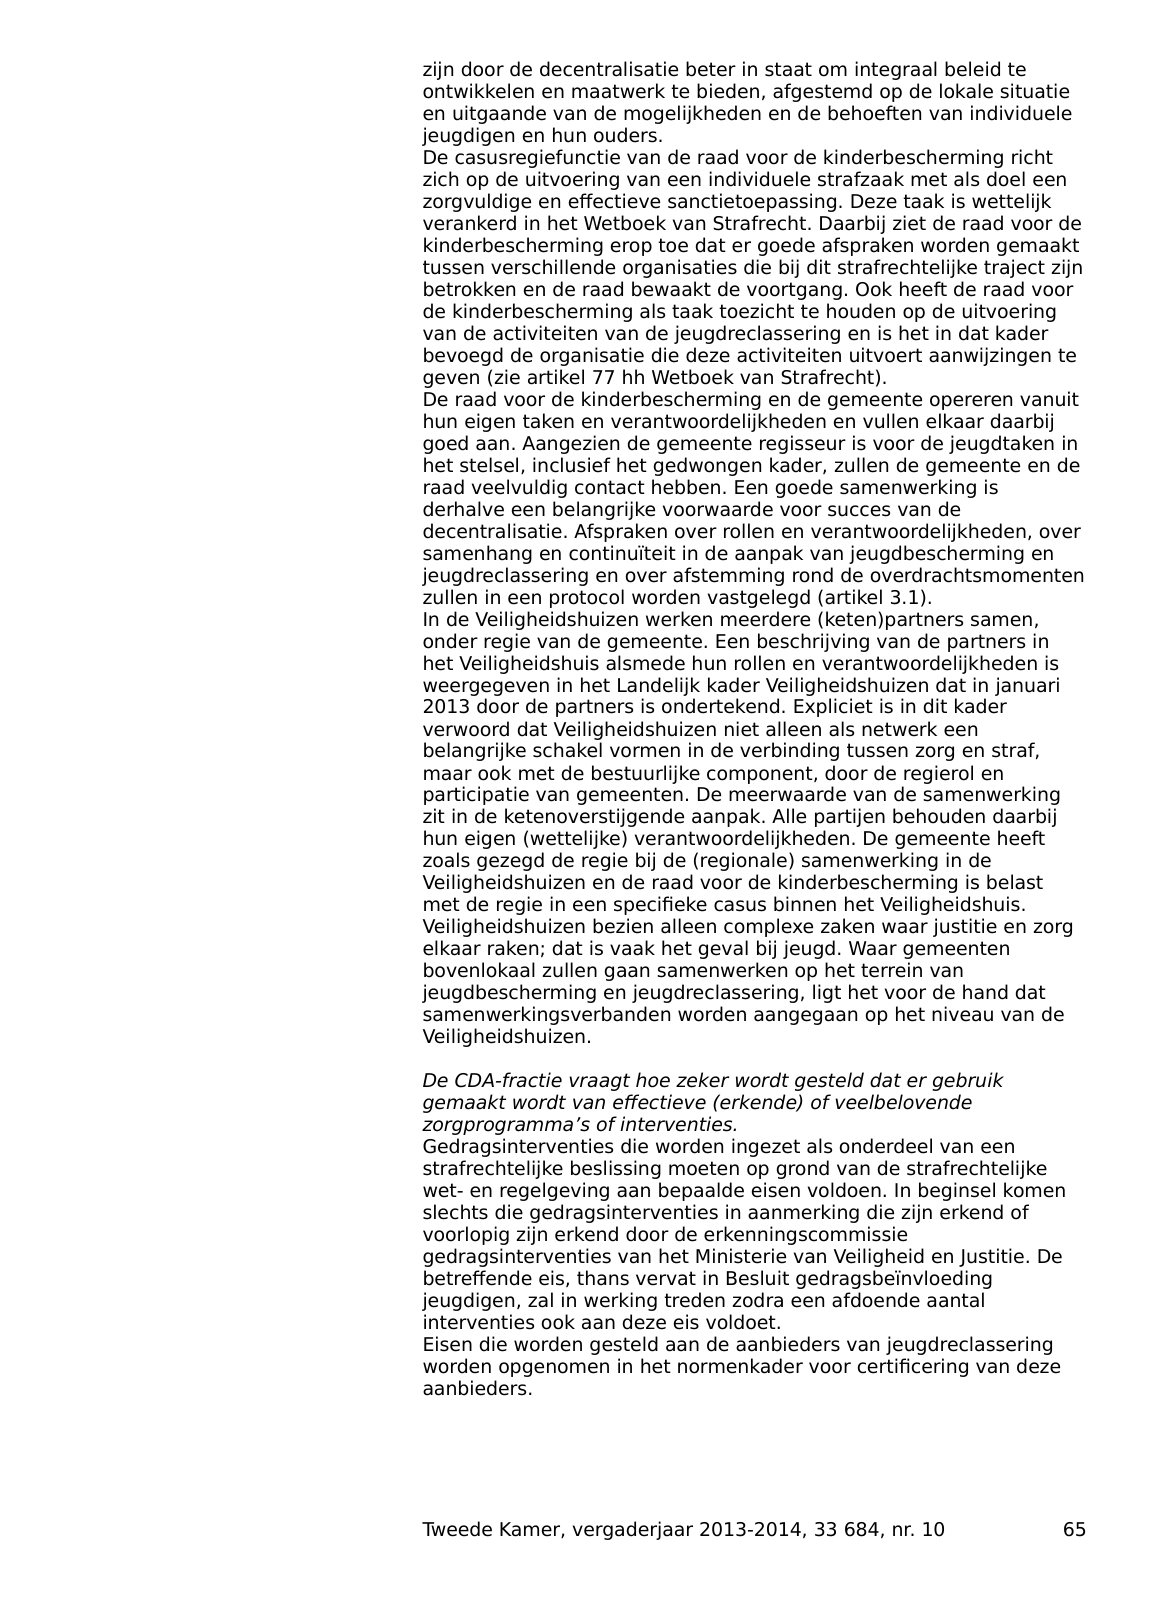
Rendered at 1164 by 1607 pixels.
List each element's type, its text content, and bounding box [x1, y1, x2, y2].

text Gedragsinterventies die worden ingezet als onderdeel van een strafrechtelijke beslissing moeten op grond van de strafrechtelijke wet- en regelgeving aan bepaalde eisen voldoen. In beginsel komen slechts die gedragsinterventies in aanmerking die zijn erkend of voorlopig zijn erkend door de erkenningscommissie gedragsinterventies van het Ministerie van Veiligheid en Justitie. De betreffende eis, thans vervat in Besluit gedragsbeïnvloeding jeugdigen, zal in werking treden zodra een afdoende aantal interventies ook aan deze eis voldoet. [422, 1136, 1087, 1334]
text De CDA-fractie vraagt hoe zeker wordt gesteld dat er gebruik gemaakt wordt van effectieve (erkende) of veelbelovende zorgprogramma’s of interventies. [422, 1070, 1087, 1136]
text zijn door de decentralisatie beter in staat om integraal beleid te ontwikkelen en maatwerk te bieden, afgestemd op de lokale situatie en uitgaande van de mogelijkheden en de behoeften van individuele jeugdigen en hun ouders. [422, 59, 1087, 147]
text Eisen die worden gesteld aan de aanbieders van jeugdreclassering worden opgenomen in het normenkader voor certificering van deze aanbieders. [422, 1334, 1087, 1400]
text In de Veiligheidshuizen werken meerdere (keten)partners samen, onder regie van de gemeente. Een beschrijving van de partners in het Veiligheidshuis alsmede hun rollen en verantwoordelijkheden is weergegeven in het Landelijk kader Veiligheidshuizen dat in januari 2013 door de partners is ondertekend. Expliciet is in dit kader verwoord dat Veiligheidshuizen niet alleen als netwerk een belangrijke schakel vormen in de verbinding tussen zorg en straf, maar ook met de bestuurlijke component, door de regierol en participatie van gemeenten. De meerwaarde van de samenwerking zit in de ketenoverstijgende aanpak. Alle partijen behouden daarbij hun eigen (wettelijke) verantwoordelijkheden. De gemeente heeft zoals gezegd de regie bij de (regionale) samenwerking in de Veiligheidshuizen en de raad voor de kinderbescherming is belast met de regie in een specifieke casus binnen het Veiligheidshuis. Veiligheidshuizen bezien alleen complexe zaken waar justitie en zorg elkaar raken; dat is vaak het geval bij jeugd. Waar gemeenten bovenlokaal zullen gaan samenwerken op het terrein van jeugdbescherming en jeugdreclassering, ligt het voor de hand dat samenwerkingsverbanden worden aangegaan op het niveau van de Veiligheidshuizen. [422, 608, 1087, 1048]
text De raad voor de kinderbescherming en de gemeente opereren vanuit hun eigen taken en verantwoordelijkheden en vullen elkaar daarbij goed aan. Aangezien de gemeente regisseur is voor de jeugdtaken in het stelsel, inclusief het gedwongen kader, zullen de gemeente en de raad veelvuldig contact hebben. Een goede samenwerking is derhalve een belangrijke voorwaarde voor succes van de decentralisatie. Afspraken over rollen en verantwoordelijkheden, over samenhang en continuïteit in de aanpak van jeugdbescherming en jeugdreclassering en over afstemming rond de overdrachtsmomenten zullen in een protocol worden vastgelegd (artikel 3.1). [422, 389, 1087, 608]
text De casusregiefunctie van de raad voor de kinderbescherming richt zich op de uitvoering van een individuele strafzaak met als doel een zorgvuldige en effectieve sanctietoepassing. Deze taak is wettelijk verankerd in het Wetboek van Strafrecht. Daarbij ziet de raad voor de kinderbescherming erop toe dat er goede afspraken worden gemaakt tussen verschillende organisaties die bij dit strafrechtelijke traject zijn betrokken en de raad bewaakt de voortgang. Ook heeft de raad voor de kinderbescherming als taak toezicht te houden op de uitvoering van de activiteiten van de jeugdreclassering en is het in dat kader bevoegd de organisatie die deze activiteiten uitvoert aanwijzingen te geven (zie artikel 77 hh Wetboek van Strafrecht). [422, 147, 1087, 389]
